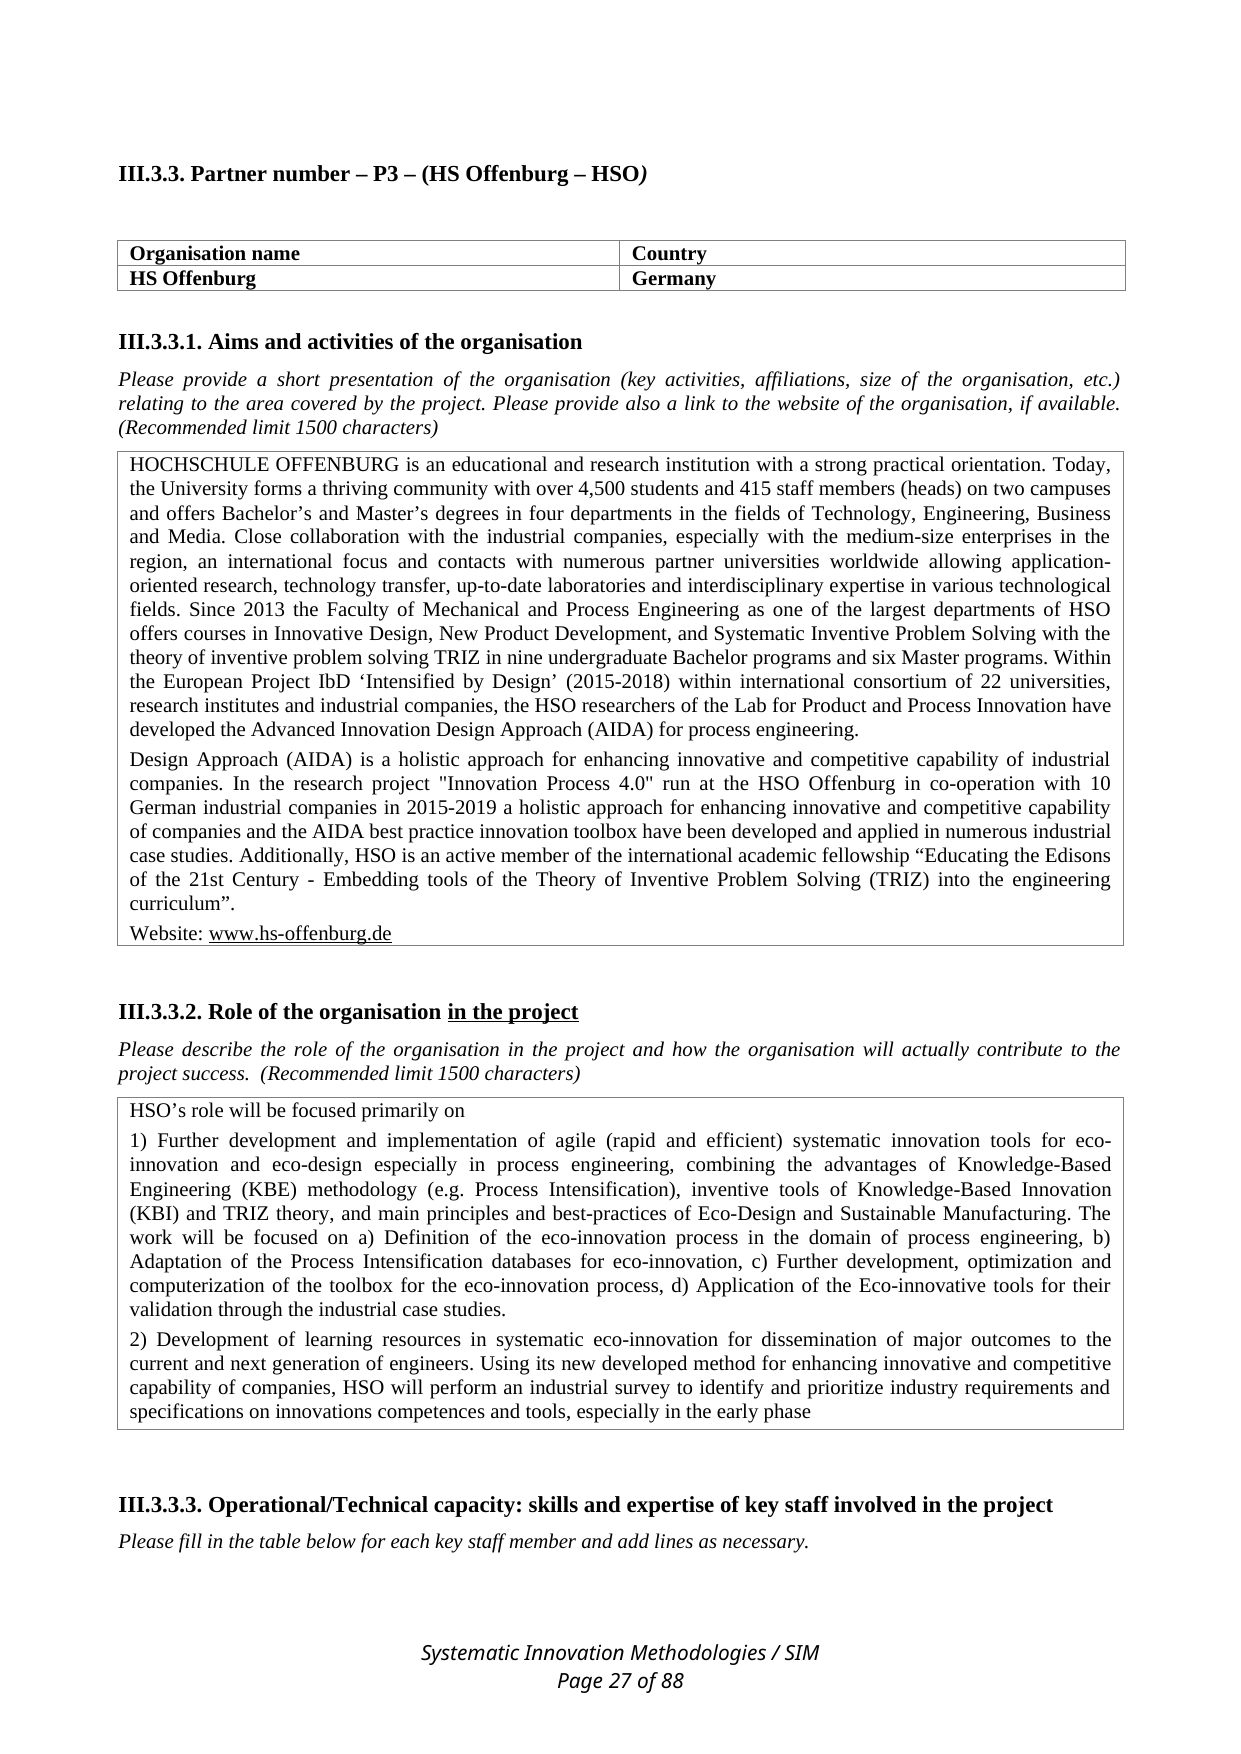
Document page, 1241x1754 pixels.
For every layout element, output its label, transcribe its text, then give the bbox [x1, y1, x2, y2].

table_cell HS Offenburg [118, 266, 619, 290]
table_header HSO’s role will be focused primarily on 1) Further development and implementation of agile (rapid and efficient) systematic innovation tools for eco-innovation and eco-design especially in process engineering, combining the advantages of Knowledge-Based Engineering (KBE) methodology (e.g. Process Intensification), inventive tools of Knowledge-Based Innovation (KBI) and TRIZ theory, and main principles and best-practices of Eco-Design and Sustainable Manufacturing. The work will be focused on a) Definition of the eco-innovation process in the domain of process engineering, b) Adaptation of the Process Intensification databases for eco-innovation, c) Further development, optimization and computerization of the toolbox for the eco-innovation process, d) Application of the Eco-innovative tools for their validation through the industrial case studies. 2) Development of learning resources in systematic eco-innovation for dissemination of major outcomes to the current and next generation of engineers. Using its new developed method for enhancing innovative and competitive capability of companies, HSO will perform an industrial survey to identify and prioritize industry requirements and specifications on innovations competences and tools, especially in the early phase [118, 1098, 1123, 1429]
table_cell Germany [620, 266, 1125, 290]
text Please describe the role of the organisation in the project and how the organisation will actually contribute to the project success. (Recommended limit 1500 characters) [118, 1037, 1122, 1085]
text III.3.3.3. Operational/Technical capacity: skills and expertise of key staff involved in the project [118, 1491, 1122, 1517]
text Please fill in the table below for each key staff member and add lines as necessary. [118, 1529, 1122, 1553]
text III.3.3.2. Role of the organisation in the project [118, 998, 1122, 1024]
text III.3.3.1. Aims and activities of the organisation [118, 328, 1122, 354]
table_header Country [620, 241, 1125, 265]
table_header HOCHSCHULE OFFENBURG is an educational and research institution with a strong practical orientation. Today, the University forms a thriving community with over 4,500 students and 415 staff members (heads) on two campuses and offers Bachelor’s and Master’s degrees in four departments in the fields of Technology, Engineering, Business and Media. Close collaboration with the industrial companies, especially with the medium-size enterprises in the region, an international focus and contacts with numerous partner universities worldwide allowing application-oriented research, technology transfer, up-to-date laboratories and interdisciplinary expertise in various technological fields. Since 2013 the Faculty of Mechanical and Process Engineering as one of the largest departments of HSO offers courses in Innovative Design, New Product Development, and Systematic Inventive Problem Solving with the theory of inventive problem solving TRIZ in nine undergraduate Bachelor programs and six Master programs. Within the European Project IbD ‘Intensified by Design’ (2015-2018) within international consortium of 22 universities, research institutes and industrial companies, the HSO researchers of the Lab for Product and Process Innovation have developed the Advanced Innovation Design Approach (AIDA) for process engineering. Design Approach (AIDA) is a holistic approach for enhancing innovative and competitive capability of industrial companies. In the research project "Innovation Process 4.0" run at the HSO Offenburg in co-operation with 10 German industrial companies in 2015-2019 a holistic approach for enhancing innovative and competitive capability of companies and the AIDA best practice innovation toolbox have been developed and applied in numerous industrial case studies. Additionally, HSO is an active member of the international academic fellowship “Educating the Edisons of the 21st Century - Embedding tools of the Theory of Inventive Problem Solving (TRIZ) into the engineering curriculum”. Website: www.hs-offenburg.de [118, 452, 1123, 945]
text Please provide a short presentation of the organisation (key activities, affiliations, size of the organisation, etc.) relating to the area covered by the project. Please provide also a link to the website of the organisation, if available. (Recommended limit 1500 characters) [118, 367, 1122, 439]
subtitle III.3.3. Partner number – P3 – (HS Offenburg – HSO) [118, 160, 1122, 187]
table_header Organisation name [118, 241, 619, 265]
